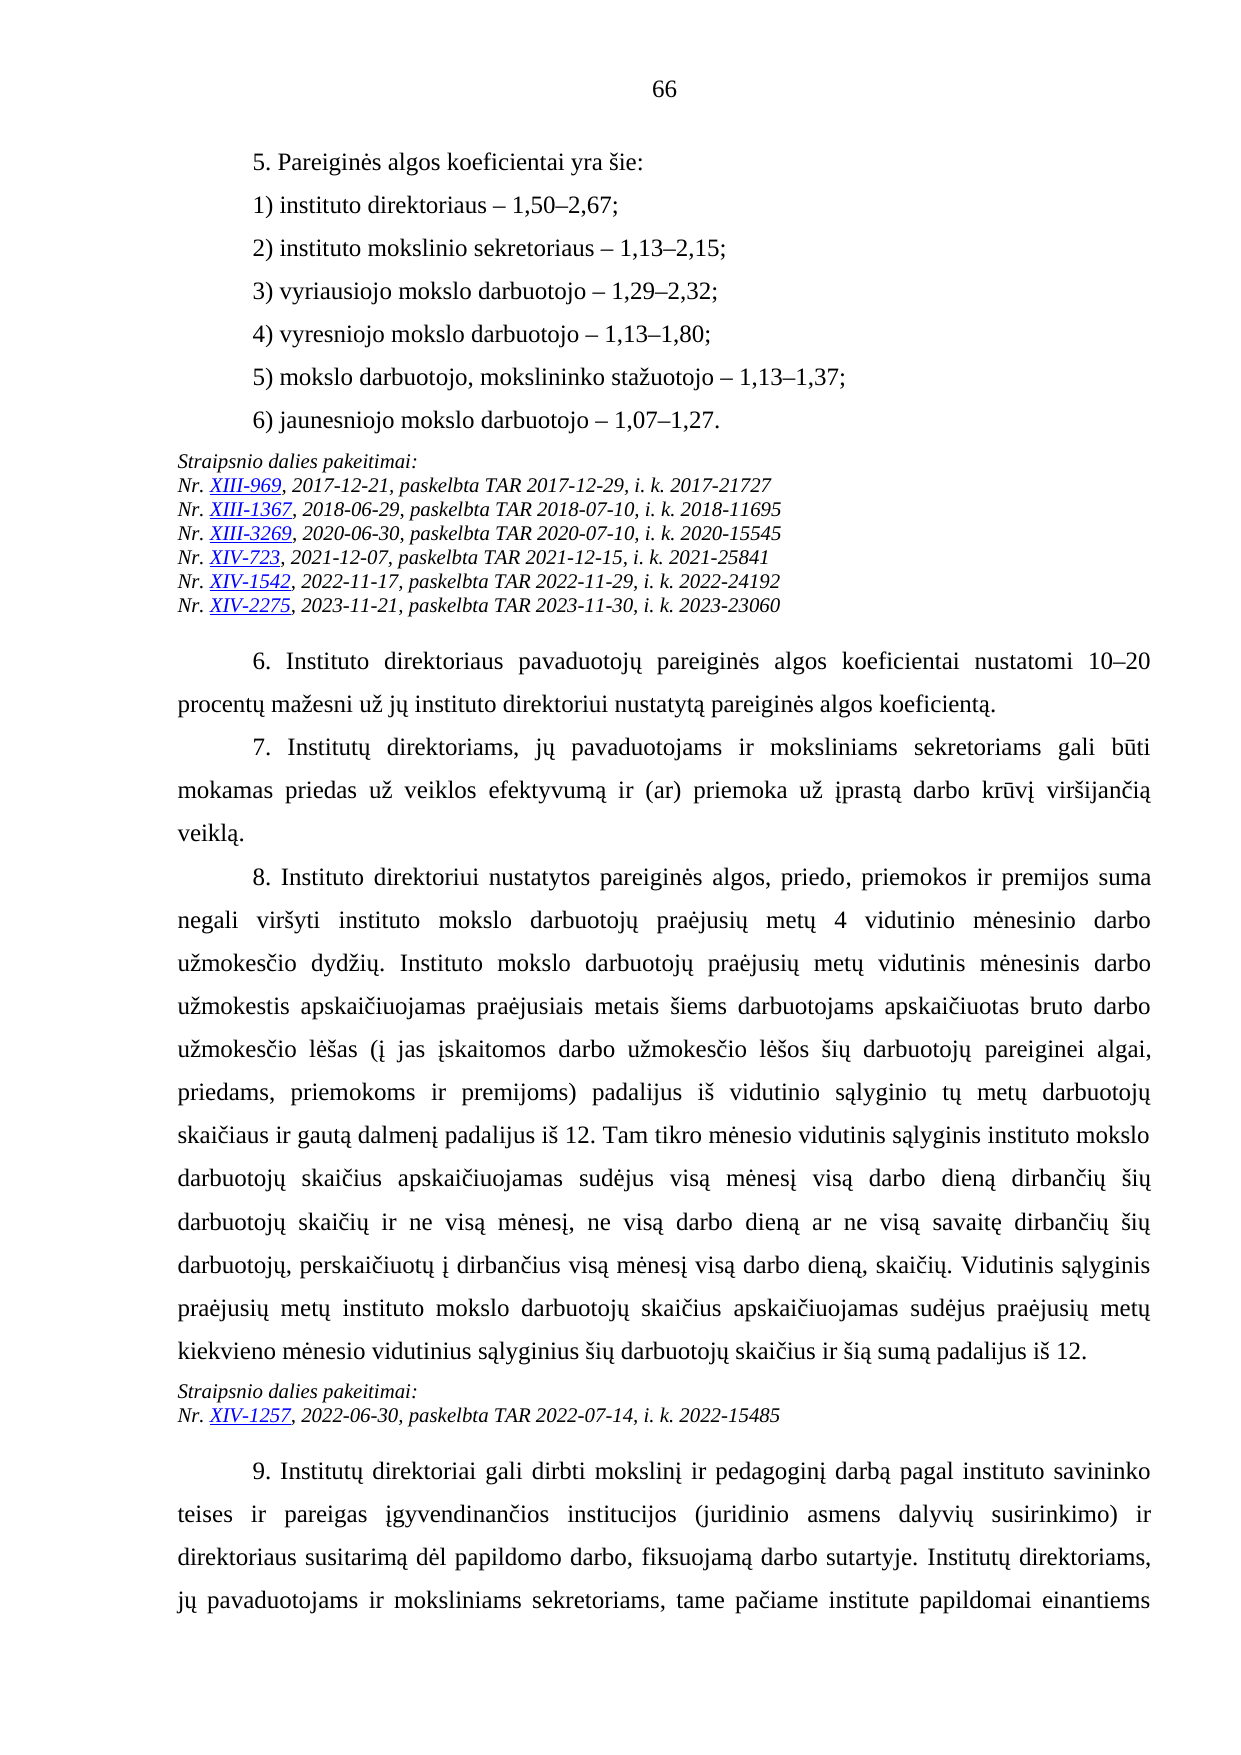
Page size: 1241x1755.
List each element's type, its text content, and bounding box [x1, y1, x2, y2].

text Nr. XIV-1257, 2022-06-30, paskelbta TAR 2022-07-14, i. k. 2022-15485 [177, 1403, 1152, 1427]
text 1) instituto direktoriaus – 1,50–2,67; [177, 190, 1152, 219]
text 5. Pareiginės algos koeficientai yra šie: [177, 147, 1152, 176]
text Nr. XIV-1542, 2022-11-17, paskelbta TAR 2022-11-29, i. k. 2022-24192 [177, 569, 1152, 593]
text 6) jaunesniojo mokslo darbuotojo – 1,07–1,27. [177, 406, 1152, 434]
text Nr. XIII-969, 2017-12-21, paskelbta TAR 2017-12-29, i. k. 2017-21727 [177, 473, 1152, 497]
text 7. Institutų direktoriams, jų pavaduotojams ir moksliniams sekretoriams gali būti mokamas priedas už veiklos efektyvumą ir (ar) priemoka už įprastą darbo krūvį viršijančią veiklą. [177, 732, 1152, 847]
text 5) mokslo darbuotojo, mokslininko stažuotojo – 1,13–1,37; [177, 362, 1152, 391]
text Nr. XIII-3269, 2020-06-30, paskelbta TAR 2020-07-10, i. k. 2020-15545 [177, 521, 1152, 545]
text Straipsnio dalies pakeitimai: [177, 449, 1152, 473]
text 6. Instituto direktoriaus pavaduotojų pareiginės algos koeficientai nustatomi 10–20 procentų mažesni už jų instituto direktoriui nustatytą pareiginės algos koeficientą. [177, 646, 1152, 718]
text 8. Instituto direktoriui nustatytos pareiginės algos, priedo, priemokos ir premijos suma negali viršyti instituto mokslo darbuotojų praėjusių metų 4 vidutinio mėnesinio darbo užmokesčio dydžių. Instituto mokslo darbuotojų praėjusių metų vidutinis mėnesinis darbo užmokestis apskaičiuojamas praėjusiais metais šiems darbuotojams apskaičiuotas bruto darbo užmokesčio lėšas (į jas įskaitomos darbo užmokesčio lėšos šių darbuotojų pareiginei algai, priedams, priemokoms ir premijoms) padalijus iš vidutinio sąlyginio tų metų darbuotojų skaičiaus ir gautą dalmenį padalijus iš 12. Tam tikro mėnesio vidutinis sąlyginis instituto mokslo darbuotojų skaičius apskaičiuojamas sudėjus visą mėnesį visą darbo dieną dirbančių šių darbuotojų skaičių ir ne visą mėnesį, ne visą darbo dieną ar ne visą savaitę dirbančių šių darbuotojų, perskaičiuotų į dirbančius visą mėnesį visą darbo dieną, skaičių. Vidutinis sąlyginis praėjusių metų instituto mokslo darbuotojų skaičius apskaičiuojamas sudėjus praėjusių metų kiekvieno mėnesio vidutinius sąlyginius šių darbuotojų skaičius ir šią sumą padalijus iš 12. [177, 862, 1152, 1365]
text 3) vyriausiojo mokslo darbuotojo – 1,29–2,32; [177, 276, 1152, 305]
text Nr. XIII-1367, 2018-06-29, paskelbta TAR 2018-07-10, i. k. 2018-11695 [177, 497, 1152, 521]
text 4) vyresniojo mokslo darbuotojo – 1,13–1,80; [177, 319, 1152, 348]
text Nr. XIV-2275, 2023-11-21, paskelbta TAR 2023-11-30, i. k. 2023-23060 [177, 593, 1152, 617]
text 2) instituto mokslinio sekretoriaus – 1,13–2,15; [177, 233, 1152, 262]
text Nr. XIV-723, 2021-12-07, paskelbta TAR 2021-12-15, i. k. 2021-25841 [177, 545, 1152, 569]
text Straipsnio dalies pakeitimai: [177, 1379, 1152, 1403]
text 9. Institutų direktoriai gali dirbti mokslinį ir pedagoginį darbą pagal instituto savininko teises ir pareigas įgyvendinančios institucijos (juridinio asmens dalyvių susirinkimo) ir direktoriaus susitarimą dėl papildomo darbo, fiksuojamą darbo sutartyje. Institutų direktoriams, jų pavaduotojams ir moksliniams sekretoriams, tame pačiame institute papildomai einantiems [177, 1456, 1152, 1614]
